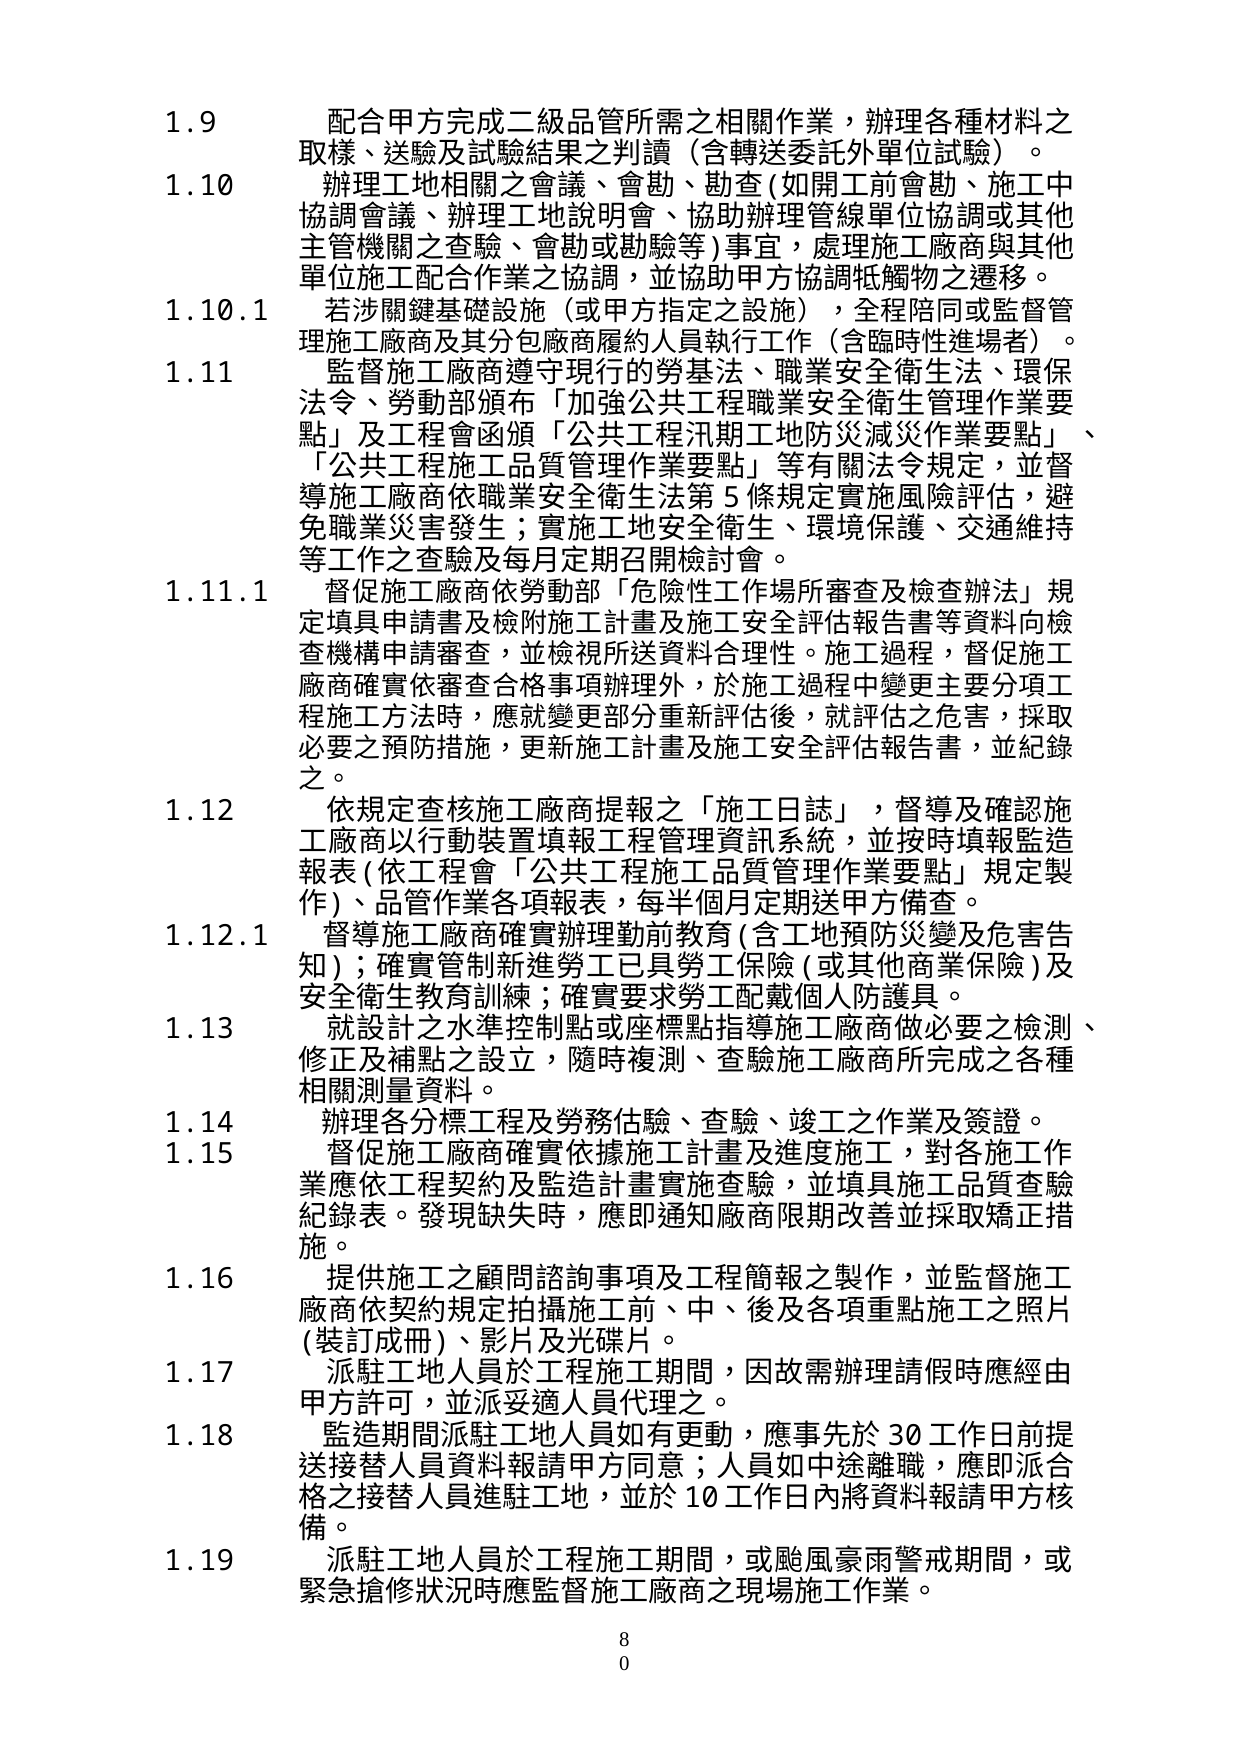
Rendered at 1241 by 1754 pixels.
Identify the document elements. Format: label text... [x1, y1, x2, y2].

text 1.12.1 督導施工廠商確實辦理勤前教育(含工地預防災變及危害告知)；確實管制新進勞工已具勞工保險(或其他商業保險)及安全衛生教育訓練；確實要求勞工配戴個人防護具。 [164, 920, 1075, 1014]
text 1.13 就設計之水準控制點或座標點指導施工廠商做必要之檢測、修正及補點之設立，隨時複測、查驗施工廠商所完成之各種相關測量資料。 [164, 1014, 1075, 1108]
text 1.19 派駐工地人員於工程施工期間，或颱風豪雨警戒期間，或緊急搶修狀況時應監督施工廠商之現場施工作業。 [164, 1545, 1075, 1608]
text 1.14 辦理各分標工程及勞務估驗、查驗、竣工之作業及簽證。 [164, 1108, 1075, 1139]
text 1.11.1 督促施工廠商依勞動部「危險性工作場所審查及檢查辦法」規定填具申請書及檢附施工計畫及施工安全評估報告書等資料向檢查機構申請審查，並檢視所送資料合理性。施工過程，督促施工廠商確實依審查合格事項辦理外，於施工過程中變更主要分項工程施工方法時，應就變更部分重新評估後，就評估之危害，採取必要之預防措施，更新施工計畫及施工安全評估報告書，並紀錄之。 [164, 576, 1075, 795]
text 1.9 配合甲方完成二級品管所需之相關作業，辦理各種材料之取樣、送驗及試驗結果之判讀（含轉送委託外單位試驗）。 [164, 108, 1075, 170]
text 1.11 監督施工廠商遵守現行的勞基法、職業安全衛生法、環保法令、勞動部頒布「加強公共工程職業安全衛生管理作業要點」及工程會函頒「公共工程汛期工地防災減災作業要點」、「公共工程施工品質管理作業要點」等有關法令規定，並督導施工廠商依職業安全衛生法第5條規定實施風險評估，避免職業災害發生；實施工地安全衛生、環境保護、交通維持等工作之查驗及每月定期召開檢討會。 [164, 358, 1075, 576]
text 1.17 派駐工地人員於工程施工期間，因故需辦理請假時應經由甲方許可，並派妥適人員代理之。 [164, 1358, 1075, 1420]
text 1.10 辦理工地相關之會議、會勘、勘查(如開工前會勘、施工中協調會議、辦理工地說明會、協助辦理管線單位協調或其他主管機關之查驗、會勘或勘驗等)事宜，處理施工廠商與其他單位施工配合作業之協調，並協助甲方協調牴觸物之遷移。 [164, 170, 1075, 295]
text 1.15 督促施工廠商確實依據施工計畫及進度施工，對各施工作業應依工程契約及監造計畫實施查驗，並填具施工品質查驗紀錄表。發現缺失時，應即通知廠商限期改善並採取矯正措施。 [164, 1139, 1075, 1264]
text 1.16 提供施工之顧問諮詢事項及工程簡報之製作，並監督施工廠商依契約規定拍攝施工前、中、後及各項重點施工之照片(裝訂成冊)、影片及光碟片。 [164, 1264, 1075, 1358]
text 1.12 依規定查核施工廠商提報之「施工日誌」，督導及確認施工廠商以行動裝置填報工程管理資訊系統，並按時填報監造報表(依工程會「公共工程施工品質管理作業要點」規定製作)、品管作業各項報表，每半個月定期送甲方備查。 [164, 795, 1075, 920]
text 1.10.1 若涉關鍵基礎設施（或甲方指定之設施），全程陪同或監督管理施工廠商及其分包廠商履約人員執行工作（含臨時性進場者）。 [164, 295, 1075, 358]
text 1.18 監造期間派駐工地人員如有更動，應事先於30工作日前提送接替人員資料報請甲方同意；人員如中途離職，應即派合格之接替人員進駐工地，並於10工作日內將資料報請甲方核備。 [164, 1420, 1075, 1545]
